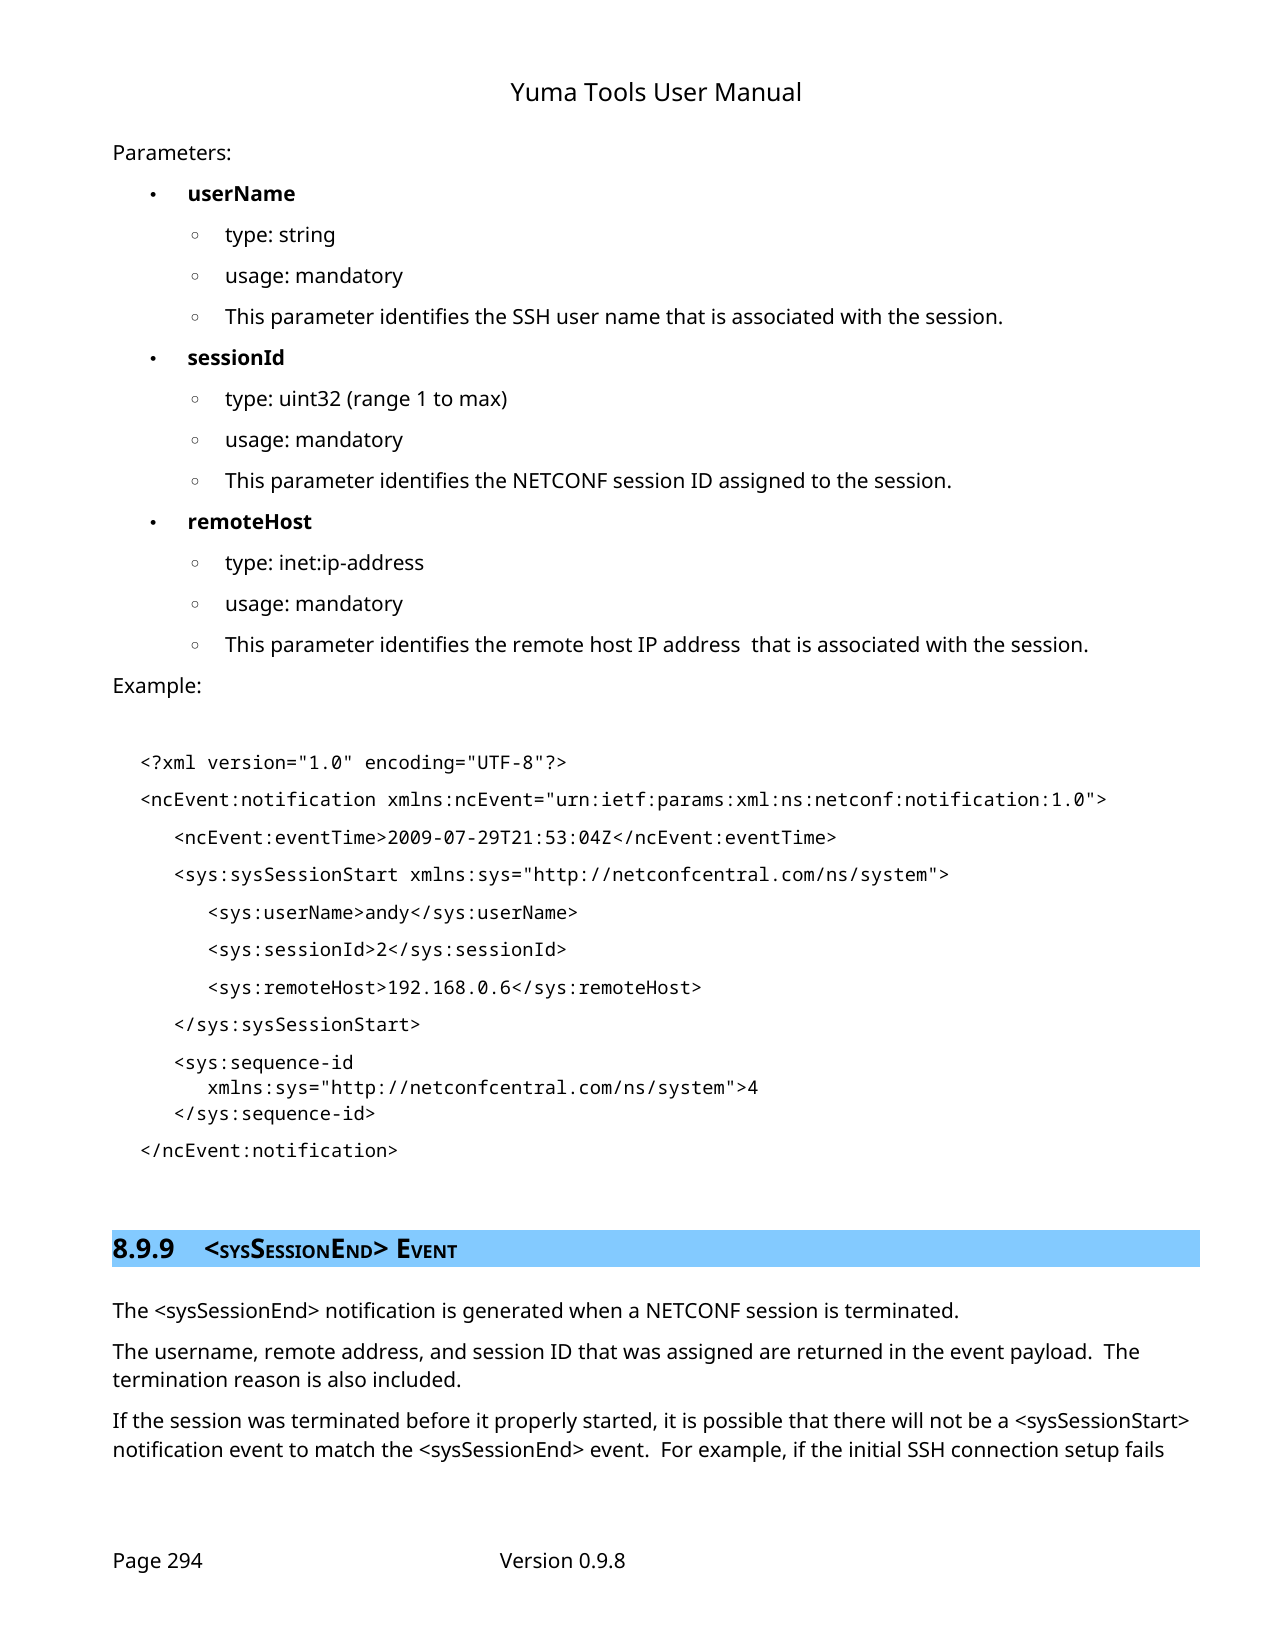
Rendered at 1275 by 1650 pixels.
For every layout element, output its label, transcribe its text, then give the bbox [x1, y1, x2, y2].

list sessionId [150, 343, 1200, 372]
text Parameters: [112, 138, 1200, 167]
text </ncEvent:notification> [139, 1138, 1200, 1163]
list This parameter identifies the NETCONF session ID assigned to the session. [187, 466, 1200, 494]
text <?xml version="1.0" encoding="UTF-8"?> [139, 749, 1200, 775]
text <sys:sequence-id xmlns:sys="http://netconfcentral.com/ns/system">4 </sys:sequence-id> [139, 1049, 1200, 1126]
text </sys:sysSessionStart> [139, 1012, 1200, 1037]
text <sys:sessionId>2</sys:sessionId> [139, 937, 1200, 962]
text The username, remote address, and session ID that was assigned are returned in the event payload. The termination reason is also included. [112, 1337, 1200, 1394]
list type: uint32 (range 1 to max) [187, 384, 1200, 413]
list type: string [187, 220, 1200, 249]
list This parameter identifies the SSH user name that is associated with the session. [187, 302, 1200, 331]
text <sys:sysSessionStart xmlns:sys="http://netconfcentral.com/ns/system"> [139, 862, 1200, 887]
text The <sysSessionEnd> notification is generated when a NETCONF session is terminated. [112, 1296, 1200, 1324]
list usage: mandatory [187, 261, 1200, 290]
text If the session was terminated before it properly started, it is possible that there will not be a <sysSessionStart> notification event to match the <sysSessionEnd> event. For example, if the initial SSH connection setup fails [112, 1406, 1200, 1463]
list userName [150, 179, 1200, 208]
text <sys:remoteHost>192.168.0.6</sys:remoteHost> [139, 974, 1200, 1000]
list type: inet:ip-address [187, 548, 1200, 576]
text <ncEvent:eventTime>2009-07-29T21:53:04Z</ncEvent:eventTime> [139, 824, 1200, 850]
text <sys:userName>andy</sys:userName> [139, 899, 1200, 925]
subtitle <sysSessionEnd> Event [112, 1230, 1200, 1267]
list usage: mandatory [187, 425, 1200, 453]
list usage: mandatory [187, 589, 1200, 617]
text Example: [112, 671, 1200, 699]
text <ncEvent:notification xmlns:ncEvent="urn:ietf:params:xml:ns:netconf:notification:1.0"> [139, 787, 1200, 812]
list remoteHost [150, 507, 1200, 535]
list This parameter identifies the remote host IP address that is associated with the session. [187, 630, 1200, 658]
